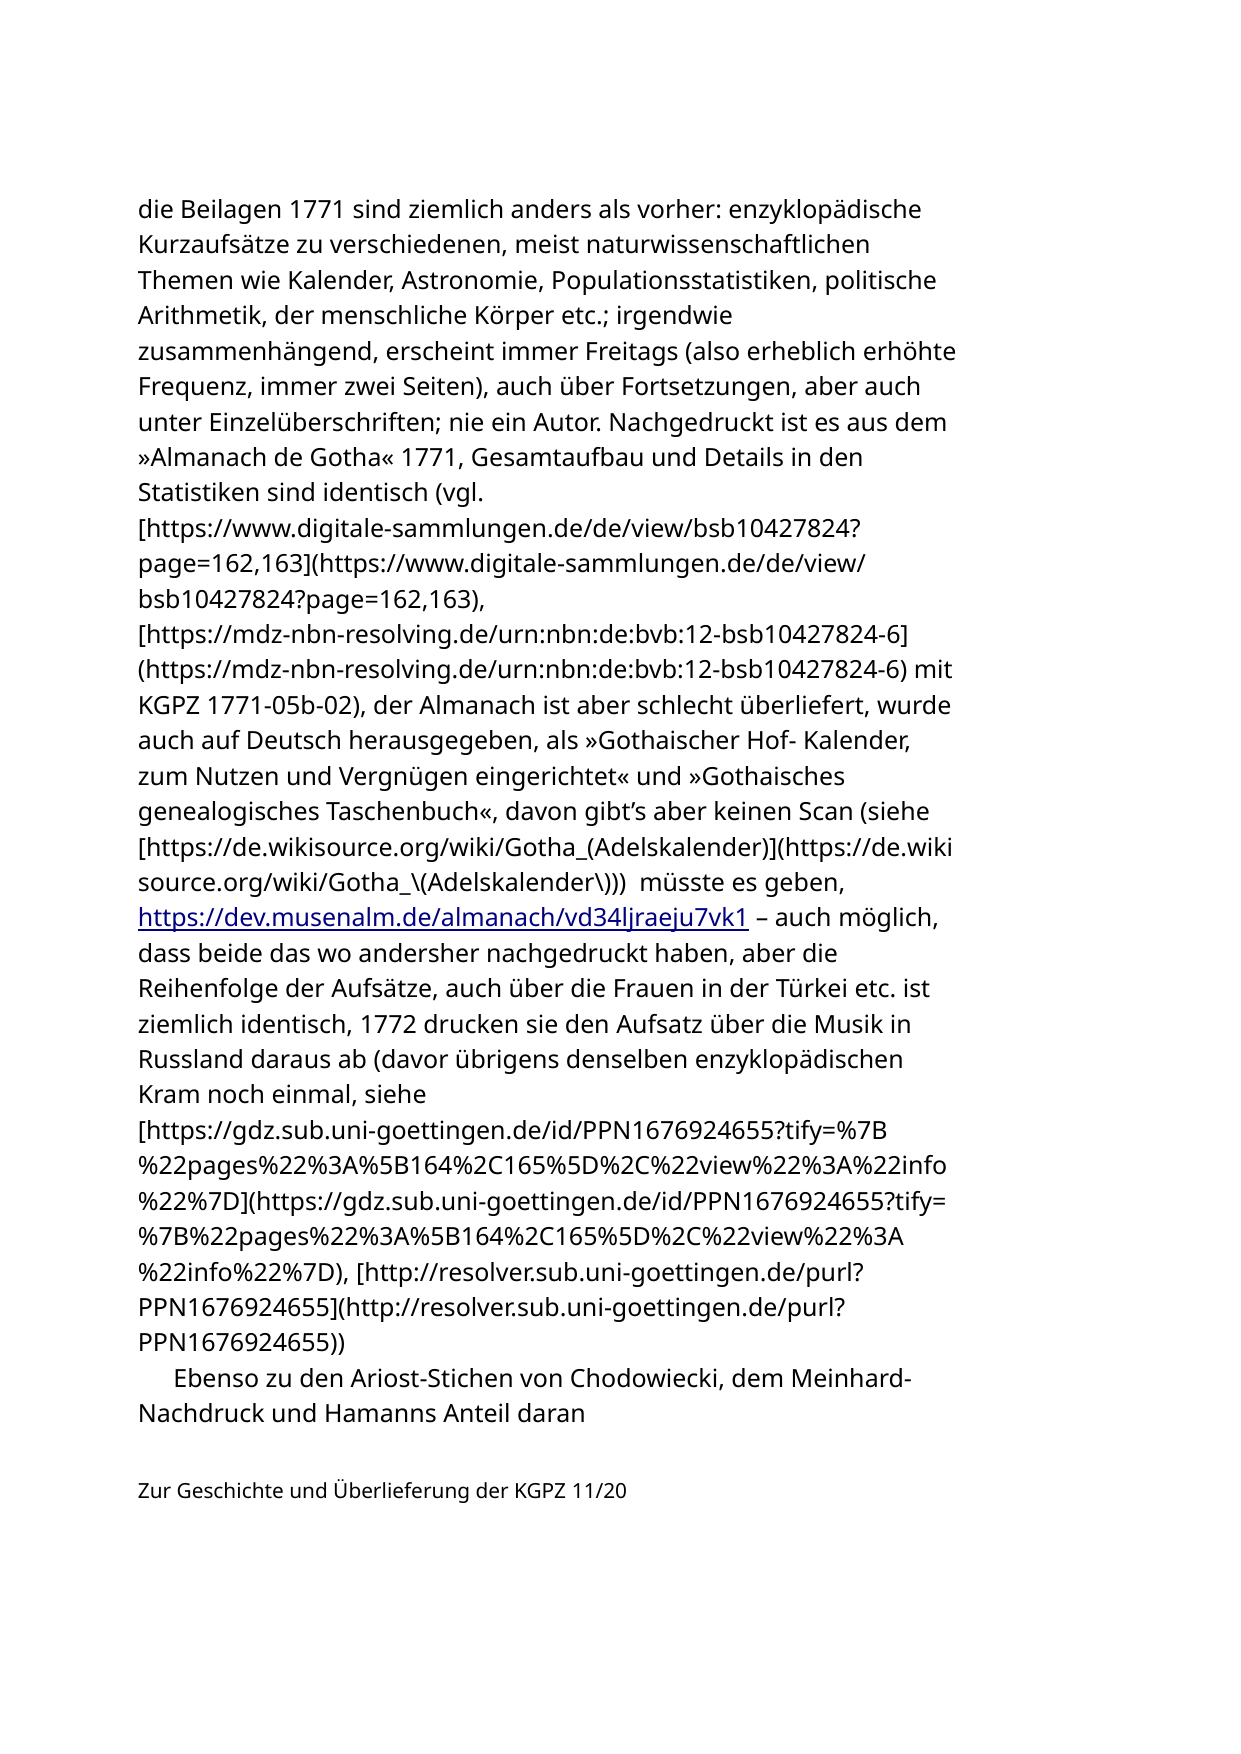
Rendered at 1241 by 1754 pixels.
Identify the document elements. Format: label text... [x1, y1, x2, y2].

text Ebenso zu den Ariost-Stichen von Chodowiecki, dem Meinhard-Nachdruck und Hamanns Anteil daran [138, 1359, 964, 1430]
text die Beilagen 1771 sind ziemlich anders als vorher: enzyklopädische Kurzaufsätze zu verschiedenen, meist naturwissenschaftlichen Themen wie Kalender, Astronomie, Populationsstatistiken, politische Arithmetik, der menschliche Körper etc.; irgendwie zusammenhängend, erscheint immer Freitags (also erheblich erhöhte Frequenz, immer zwei Seiten), auch über Fortsetzungen, aber auch unter Einzelüberschriften; nie ein Autor. Nachgedruckt ist es aus dem »Almanach de Gotha« 1771, Gesamtaufbau und Details in den Statistiken sind identisch (vgl. [https://www.digitale-sammlungen.de/de/view/bsb10427824?page=162,163](https://www.digitale-sammlungen.de/de/view/bsb10427824?page=162,163), [https://mdz-nbn-resolving.de/urn:nbn:de:bvb:12-bsb10427824-6](https://mdz-nbn-resolving.de/urn:nbn:de:bvb:12-bsb10427824-6) mit KGPZ 1771-05b-02), der Almanach ist aber schlecht überliefert, wurde auch auf Deutsch herausgegeben, als »Gothaischer Hof- Kalender, zum Nutzen und Vergnügen eingerichtet« und »Gothaisches genealogisches Taschenbuch«, davon gibt’s aber keinen Scan (siehe [https://de.wikisource.org/wiki/Gotha_(Adelskalender)](https://de.wikisource.org/wiki/Gotha_\(Adelskalender\))) müsste es geben, https://dev.musenalm.de/almanach/vd34ljraeju7vk1 – auch möglich, dass beide das wo andersher nachgedruckt haben, aber die Reihenfolge der Aufsätze, auch über die Frauen in der Türkei etc. ist ziemlich identisch, 1772 drucken sie den Aufsatz über die Musik in Russland daraus ab (davor übrigens denselben enzyklopädischen Kram noch einmal, siehe [https://gdz.sub.uni-goettingen.de/id/PPN1676924655?tify=%7B%22pages%22%3A%5B164%2C165%5D%2C%22view%22%3A%22info%22%7D](https://gdz.sub.uni-goettingen.de/id/PPN1676924655?tify=%7B%22pages%22%3A%5B164%2C165%5D%2C%22view%22%3A%22info%22%7D), [http://resolver.sub.uni-goettingen.de/purl?PPN1676924655](http://resolver.sub.uni-goettingen.de/purl?PPN1676924655)) [138, 190, 964, 1359]
